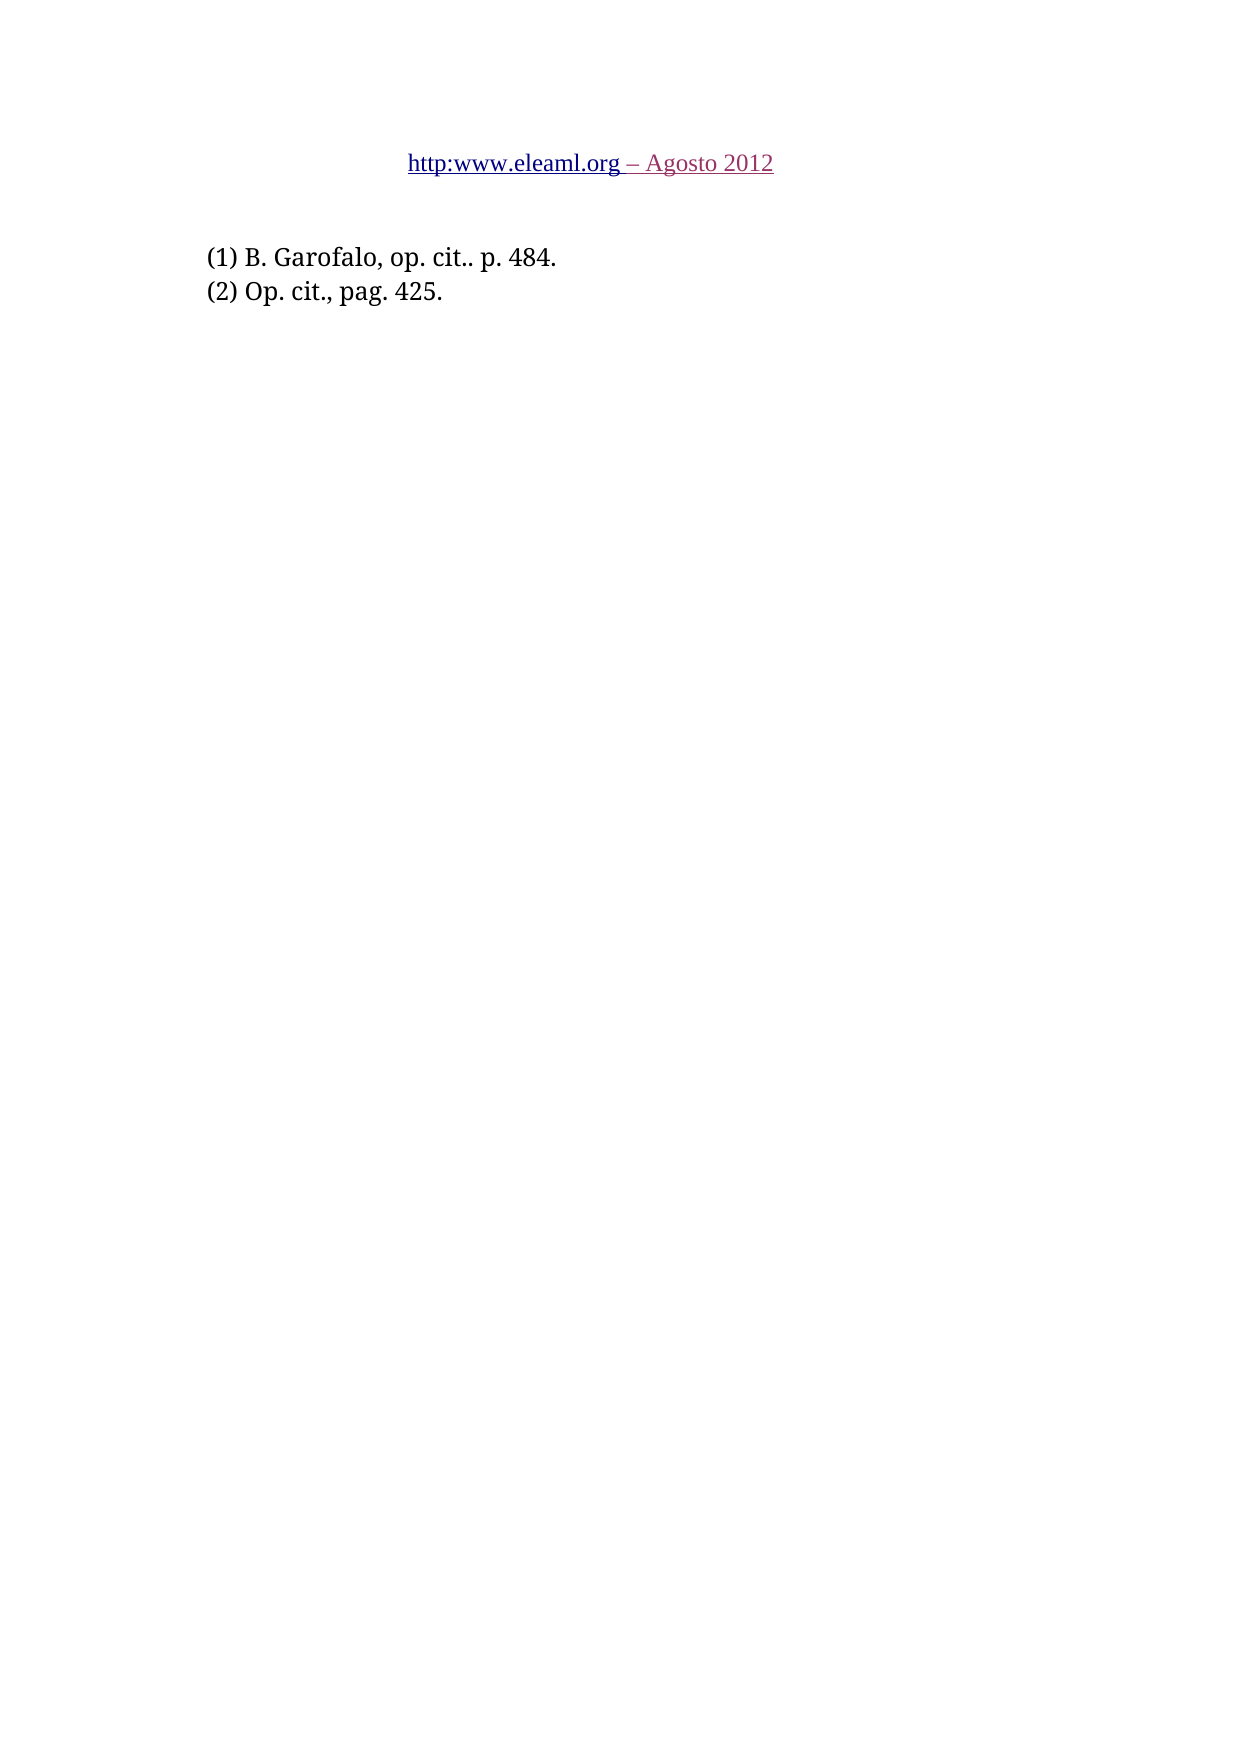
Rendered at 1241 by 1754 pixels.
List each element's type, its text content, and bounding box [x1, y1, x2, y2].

text (2) Op. cit., pag. 425. [177, 274, 1004, 308]
text (1) B. Garofalo, op. cit.. p. 484. [177, 240, 1004, 274]
